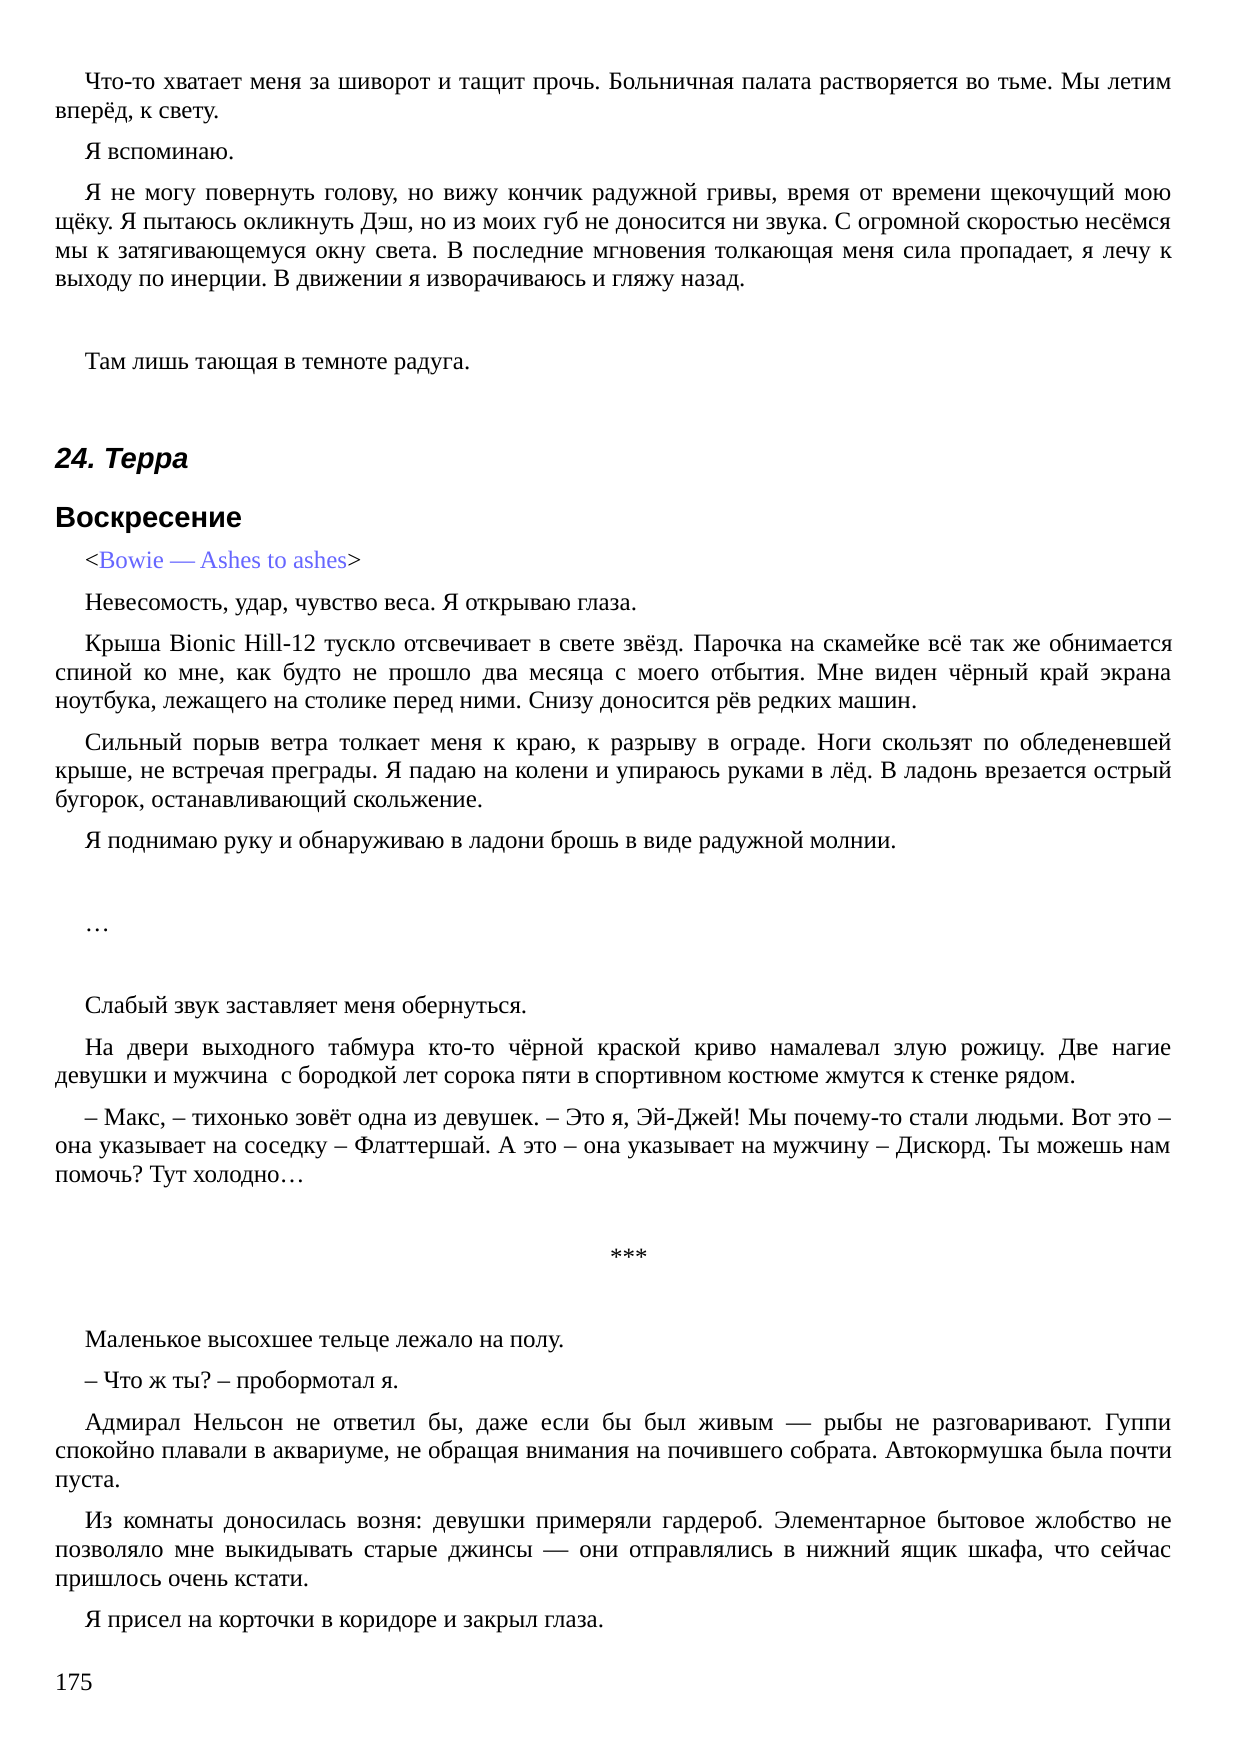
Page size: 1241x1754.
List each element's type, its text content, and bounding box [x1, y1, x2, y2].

subtitle 24. Терра [55, 441, 1173, 474]
text Маленькое высохшее тельце лежало на полу. [55, 1324, 1173, 1353]
text На двери выходного табмура кто-то чёрной краской криво намалевал злую рожицу. Две нагие девушки и мужчина с бородкой лет сорока пяти в спортивном костюме жмутся к стенке рядом. [55, 1032, 1173, 1089]
text Слабый звук заставляет меня обернуться. [55, 991, 1173, 1019]
text Из комнаты доносилась возня: девушки примеряли гардероб. Элементарное бытовое жлобство не позволяло мне выкидывать старые джинсы — они отправлялись в нижний ящик шкафа, что сейчас пришлось очень кстати. [55, 1506, 1173, 1592]
text Я вспоминаю. [55, 136, 1173, 165]
text Я поднимаю руку и обнаруживаю в ладони брошь в виде радужной молнии. [55, 826, 1173, 854]
text Что-то хватает меня за шиворот и тащит прочь. Больничная палата растворяется во тьме. Мы летим вперёд, к свету. [55, 66, 1173, 123]
text Адмирал Нельсон не ответил бы, даже если бы был живым — рыбы не разговаривают. Гуппи спокойно плавали в аквариуме, не обращая внимания на почившего собрата. Автокормушка была почти пуста. [55, 1407, 1173, 1493]
text Я не могу повернуть голову, но вижу кончик радужной гривы, время от времени щекочущий мою щёку. Я пытаюсь окликнуть Дэш, но из моих губ не доносится ни звука. С огромной скоростью несёмся мы к затягивающемуся окну света. В последние мгновения толкающая меня сила пропадает, я лечу к выходу по инерции. В движении я изворачиваюсь и гляжу назад. [55, 177, 1173, 292]
text – Что ж ты? – пробормотал я. [55, 1366, 1173, 1394]
text Там лишь тающая в темноте радуга. [55, 346, 1173, 375]
text … [55, 908, 1173, 937]
text Сильный порыв ветра толкает меня к краю, к разрыву в ограде. Ноги скользят по обледеневшей крыше, не встречая преграды. Я падаю на колени и упираюсь руками в лёд. В ладонь врезается острый бугорок, останавливающий скольжение. [55, 727, 1173, 813]
subtitle Воскресение [55, 499, 1173, 533]
text – Макс, – тихонько зовёт одна из девушек. – Это я, Эй-Джей! Мы почему-то стали людьми. Вот это – она указывает на соседку – Флаттершай. А это – она указывает на мужчину – Дискорд. Ты можешь нам помочь? Тут холодно… [55, 1102, 1173, 1188]
text *** [55, 1242, 1173, 1271]
text Невесомость, удар, чувство веса. Я открываю глаза. [55, 587, 1173, 616]
text Я присел на корточки в коридоре и закрыл глаза. [55, 1604, 1173, 1633]
text <Bowie — Ashes to ashes> [55, 546, 1173, 574]
text Крыша Bionic Hill-12 тускло отсвечивает в свете звёзд. Парочка на скамейке всё так же обнимается спиной ко мне, как будто не прошло два месяца с моего отбытия. Мне виден чёрный край экрана ноутбука, лежащего на столике перед ними. Снизу доносится рёв редких машин. [55, 628, 1173, 714]
